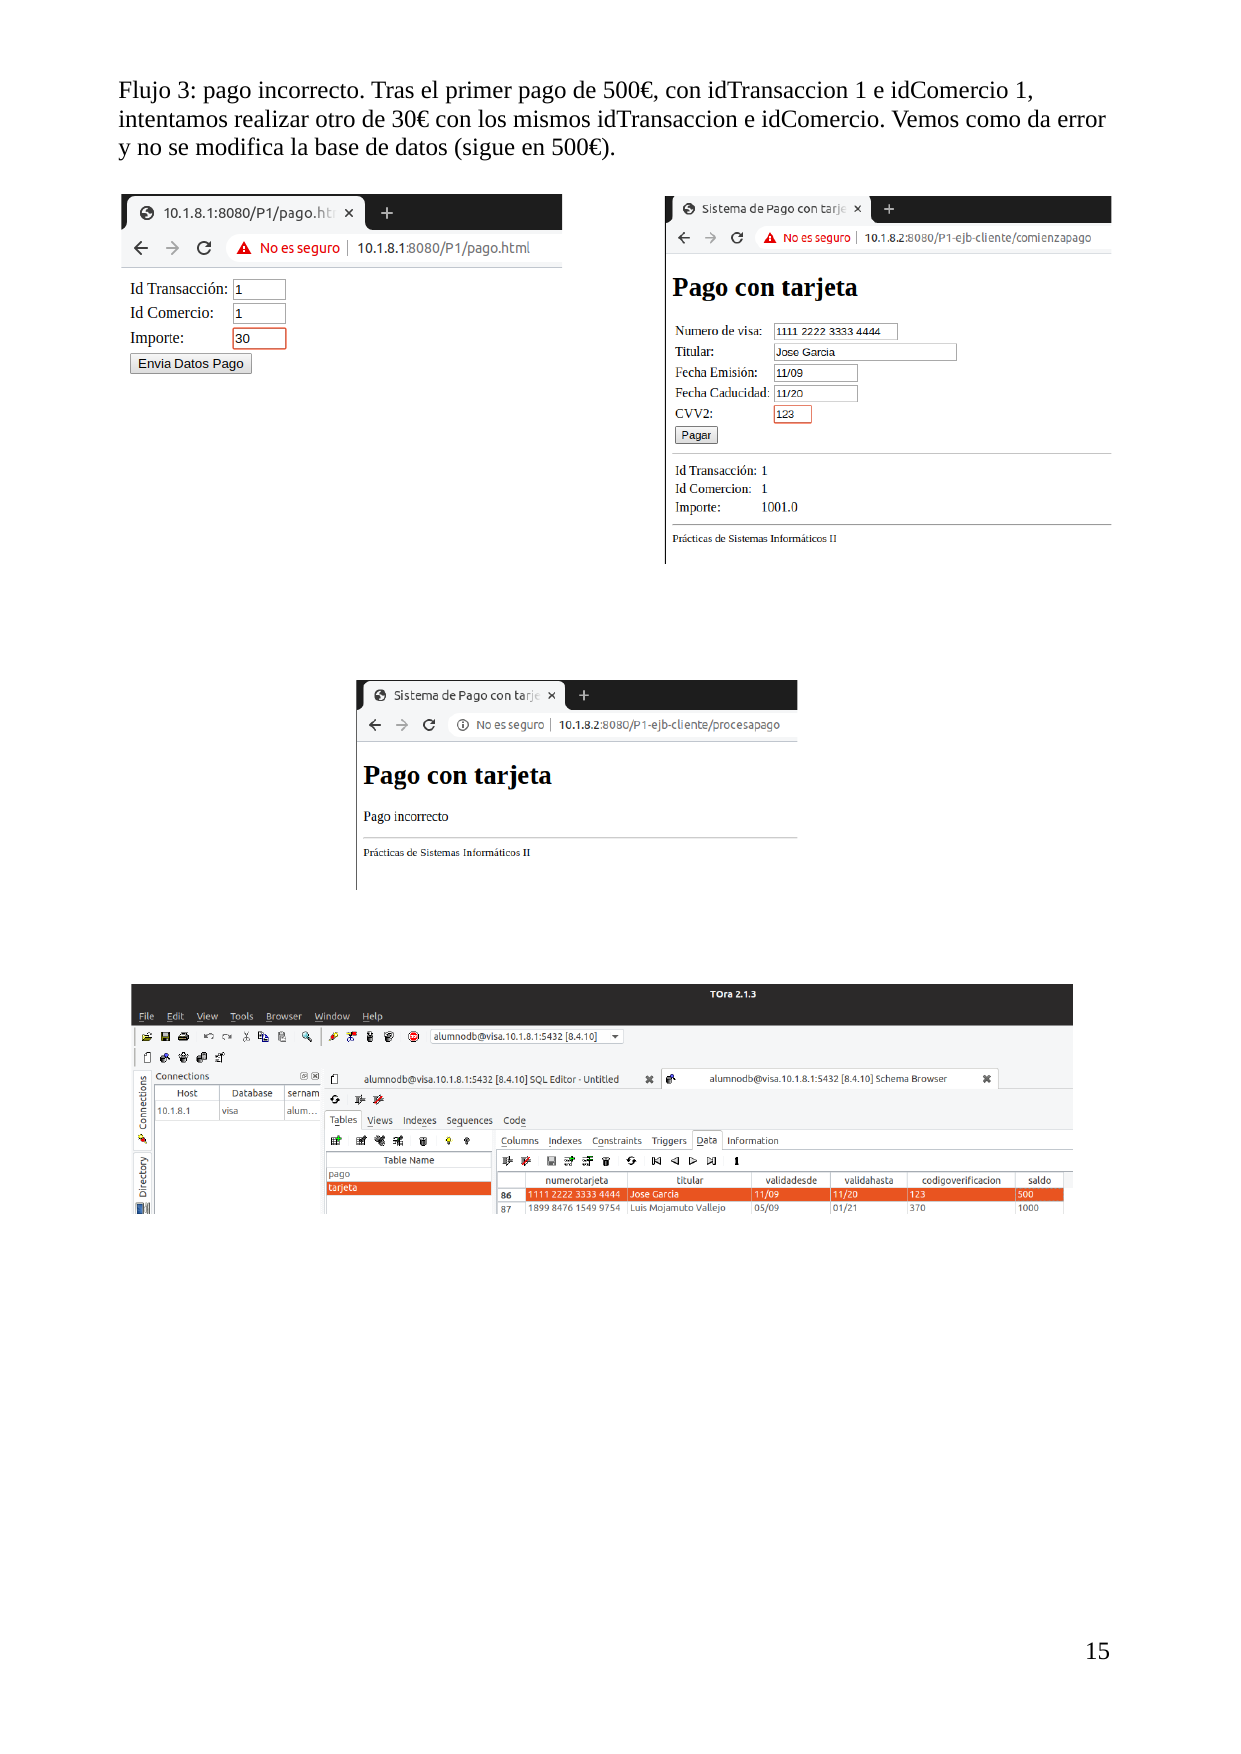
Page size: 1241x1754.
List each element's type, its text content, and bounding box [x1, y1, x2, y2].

picture [121, 194, 153, 209]
picture [664, 196, 699, 282]
picture [131, 984, 1073, 1016]
text Flujo 3: pago incorrecto. Tras el primer pago de 500€, con idTransaccion 1 e idComercio 1, intentamos realizar otro de 30€ con los mismos idTransaccion e idComercio. Vemos como da error y no se modifica la base de datos (sigue en 500€). [118, 75, 1122, 161]
picture [356, 680, 390, 698]
